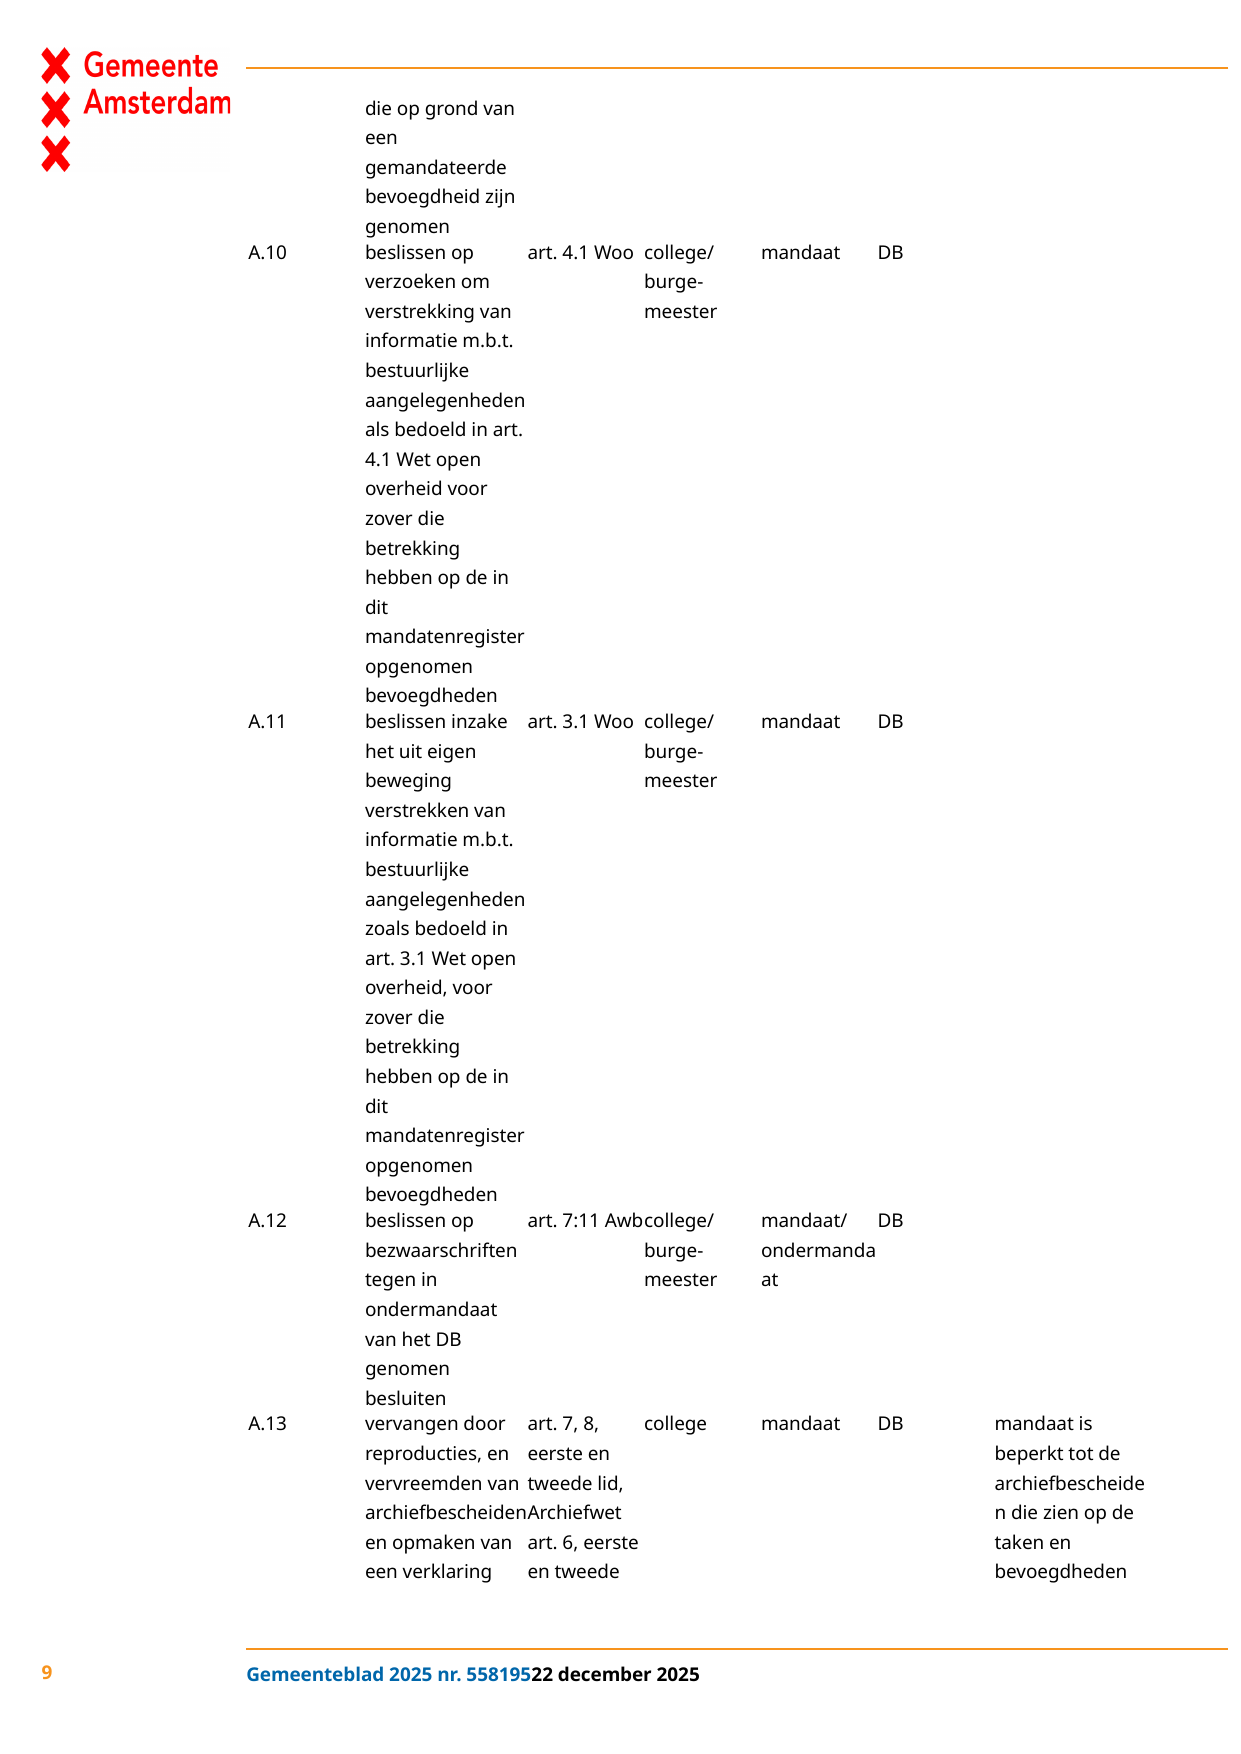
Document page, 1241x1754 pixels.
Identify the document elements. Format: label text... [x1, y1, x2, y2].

table_cell DB [878, 708, 994, 1207]
table_cell [761, 95, 877, 239]
table_cell [994, 95, 1152, 239]
table_cell beslissen inzake het uit eigen beweging verstrekken van informatie m.b.t. bestuurlijke aangelegenheden zoals bedoeld in art. 3.1 Wet open overheid, voor zover die betrekking hebben op de in dit mandatenregister opgenomen bevoegdheden [365, 708, 527, 1207]
table_cell art. 4.1 Woo [527, 239, 644, 708]
table_cell DB [878, 1411, 994, 1584]
table_cell die op grond van een gemandateerde bevoegdheid zijn genomen [365, 95, 527, 239]
table_cell A.11 [248, 708, 365, 1207]
table_cell [878, 95, 994, 239]
table_cell art. 3.1 Woo [527, 708, 644, 1207]
table_cell mandaat [761, 708, 877, 1207]
table_cell DB [878, 239, 994, 708]
table_cell college/ burge-meester [644, 239, 761, 708]
table_cell [527, 95, 644, 239]
table_cell [248, 95, 365, 239]
table_cell beslissen op verzoeken om verstrekking van informatie m.b.t. bestuurlijke aangelegenheden als bedoeld in art. 4.1 Wet open overheid voor zover die betrekking hebben op de in dit mandatenregister opgenomen bevoegdheden [365, 239, 527, 708]
table_cell art. 7, 8, eerste en tweede lid, Archiefwet art. 6, eerste en tweede [527, 1411, 644, 1584]
table_cell college [644, 1411, 761, 1584]
table_cell A.12 [248, 1208, 365, 1411]
table_cell art. 7:11 Awb [527, 1208, 644, 1411]
table_cell [994, 708, 1152, 1207]
table_cell [994, 239, 1152, 708]
table_cell mandaat [761, 239, 877, 708]
table_cell [994, 1208, 1152, 1411]
table_cell vervangen door reproducties, en vervreemden van archiefbescheiden en opmaken van een verklaring [365, 1411, 527, 1584]
table_cell college/ burge-meester [644, 1208, 761, 1411]
table_cell college/ burge-meester [644, 708, 761, 1207]
table_cell A.13 [248, 1411, 365, 1584]
table_cell mandaat [761, 1411, 877, 1584]
table_cell mandaat/ ondermandaat [761, 1208, 877, 1411]
picture [41, 47, 231, 172]
table_cell [644, 95, 761, 239]
table_cell beslissen op bezwaarschriften tegen in ondermandaat van het DB genomen besluiten [365, 1208, 527, 1411]
table_cell A.10 [248, 239, 365, 708]
table_cell mandaat is beperkt tot de archiefbescheiden die zien op de taken en bevoegdheden [994, 1411, 1152, 1584]
table_cell DB [878, 1208, 994, 1411]
